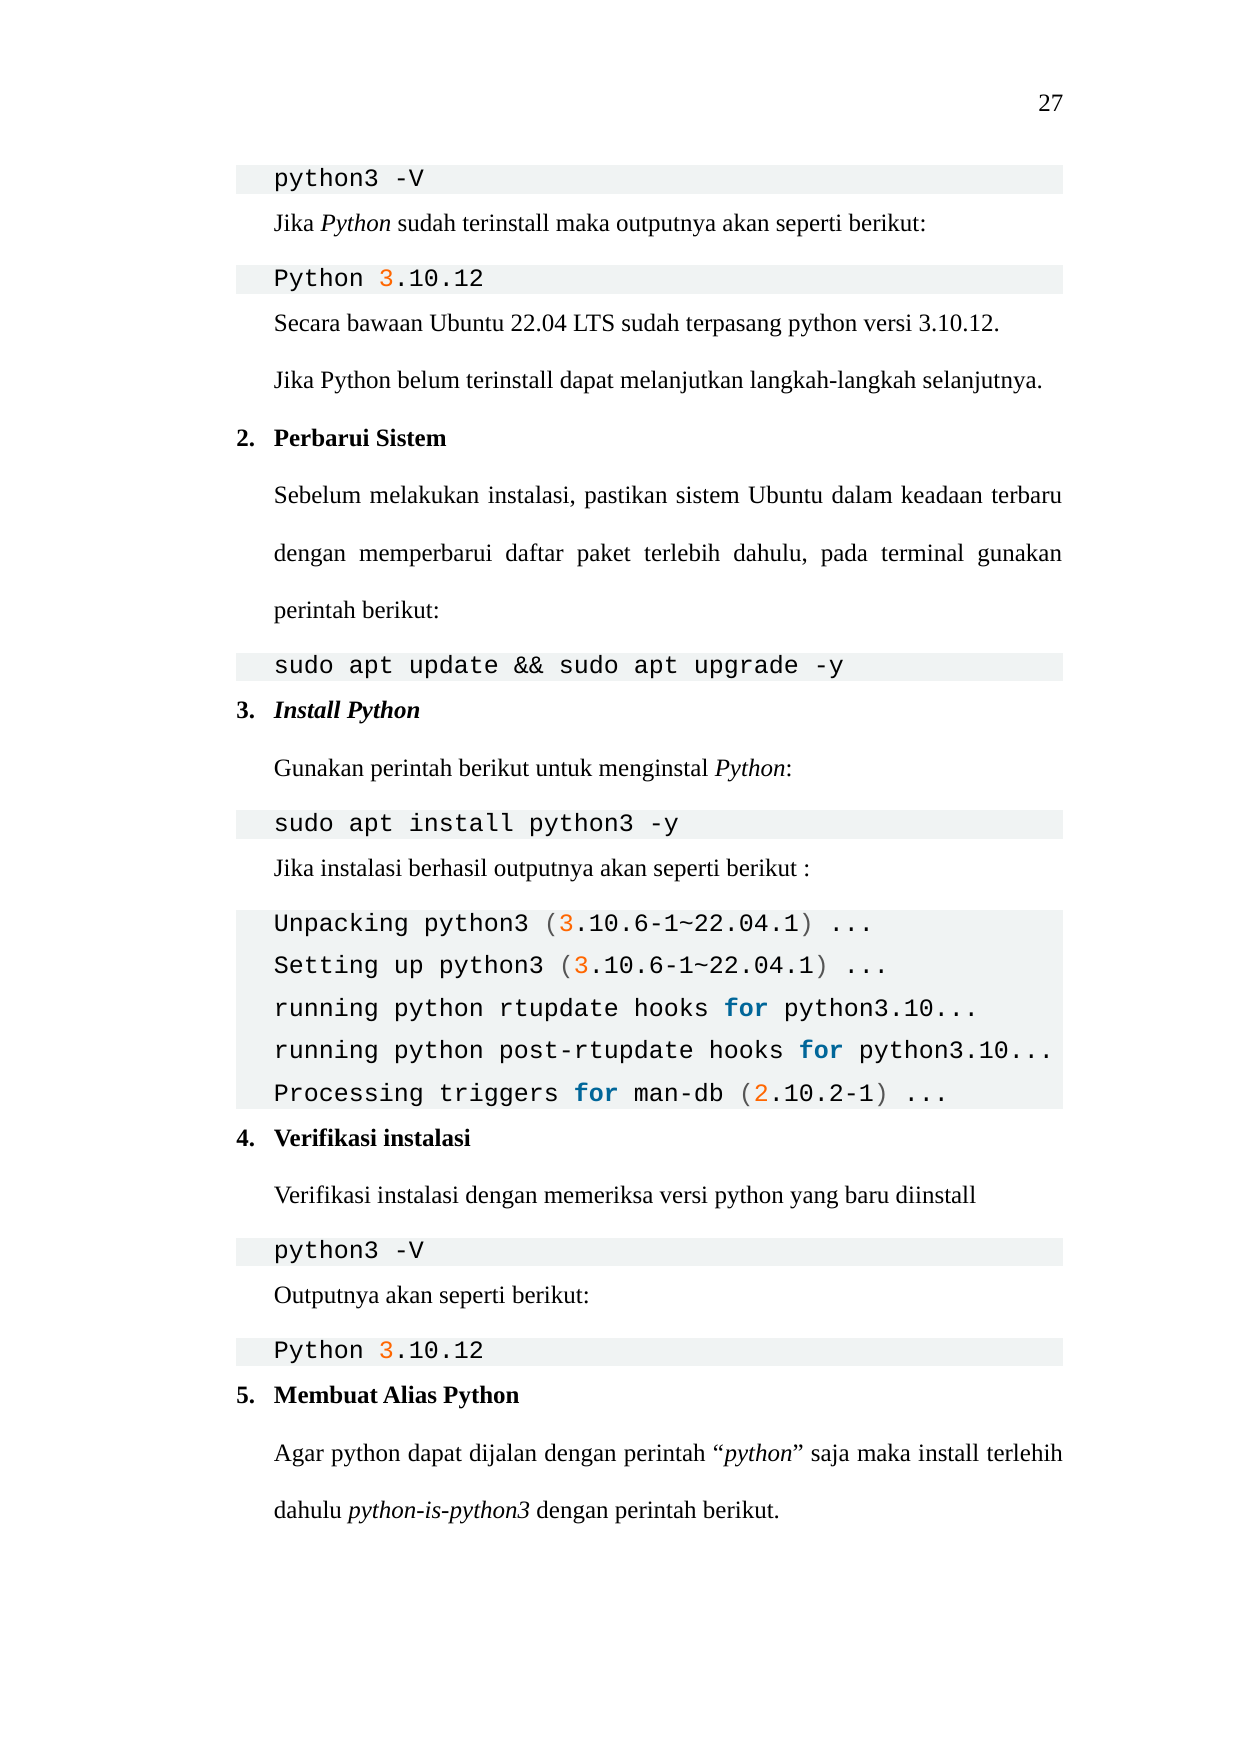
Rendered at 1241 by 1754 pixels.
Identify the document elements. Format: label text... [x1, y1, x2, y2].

list Processing triggers for man-db (2.10.2-1) ... [236, 1080, 1063, 1109]
list Jika instalasi berhasil outputnya akan seperti berikut : [236, 853, 1063, 882]
list Unpacking python3 (3.10.6-1~22.04.1) ... [236, 910, 1063, 939]
list Install Python [236, 695, 1063, 724]
list Jika Python belum terinstall dapat melanjutkan langkah-langkah selanjutnya. [236, 365, 1063, 394]
list Perbarui Sistem [236, 423, 1063, 452]
list running python post-rtupdate hooks for python3.10... [236, 1038, 1063, 1066]
list Python 3.10.12 [236, 265, 1063, 294]
list Python 3.10.12 [236, 1338, 1063, 1366]
list python3 -V [236, 1238, 1063, 1266]
list Sebelum melakukan instalasi, pastikan sistem Ubuntu dalam keadaan terbaru dengan memperbarui daftar paket terlebih dahulu, pada terminal gunakan perintah berikut: [236, 480, 1063, 624]
list Gunakan perintah berikut untuk menginstal Python: [236, 753, 1063, 782]
list Verifikasi instalasi [236, 1123, 1063, 1152]
list Verifikasi instalasi dengan memeriksa versi python yang baru diinstall [236, 1180, 1063, 1209]
list running python rtupdate hooks for python3.10... [236, 995, 1063, 1024]
list Jika Python sudah terinstall maka outputnya akan seperti berikut: [236, 208, 1063, 237]
list Membuat Alias Python [236, 1380, 1063, 1409]
list python3 -V [236, 165, 1063, 194]
list Setting up python3 (3.10.6-1~22.04.1) ... [236, 953, 1063, 981]
list sudo apt install python3 -y [236, 810, 1063, 839]
list Secara bawaan Ubuntu 22.04 LTS sudah terpasang python versi 3.10.12. [236, 308, 1063, 337]
list Outputnya akan seperti berikut: [236, 1280, 1063, 1309]
list Agar python dapat dijalan dengan perintah “python” saja maka install terlehih dahulu python-is-python3 dengan perintah berikut. [236, 1438, 1063, 1524]
list sudo apt update && sudo apt upgrade -y [236, 653, 1063, 681]
